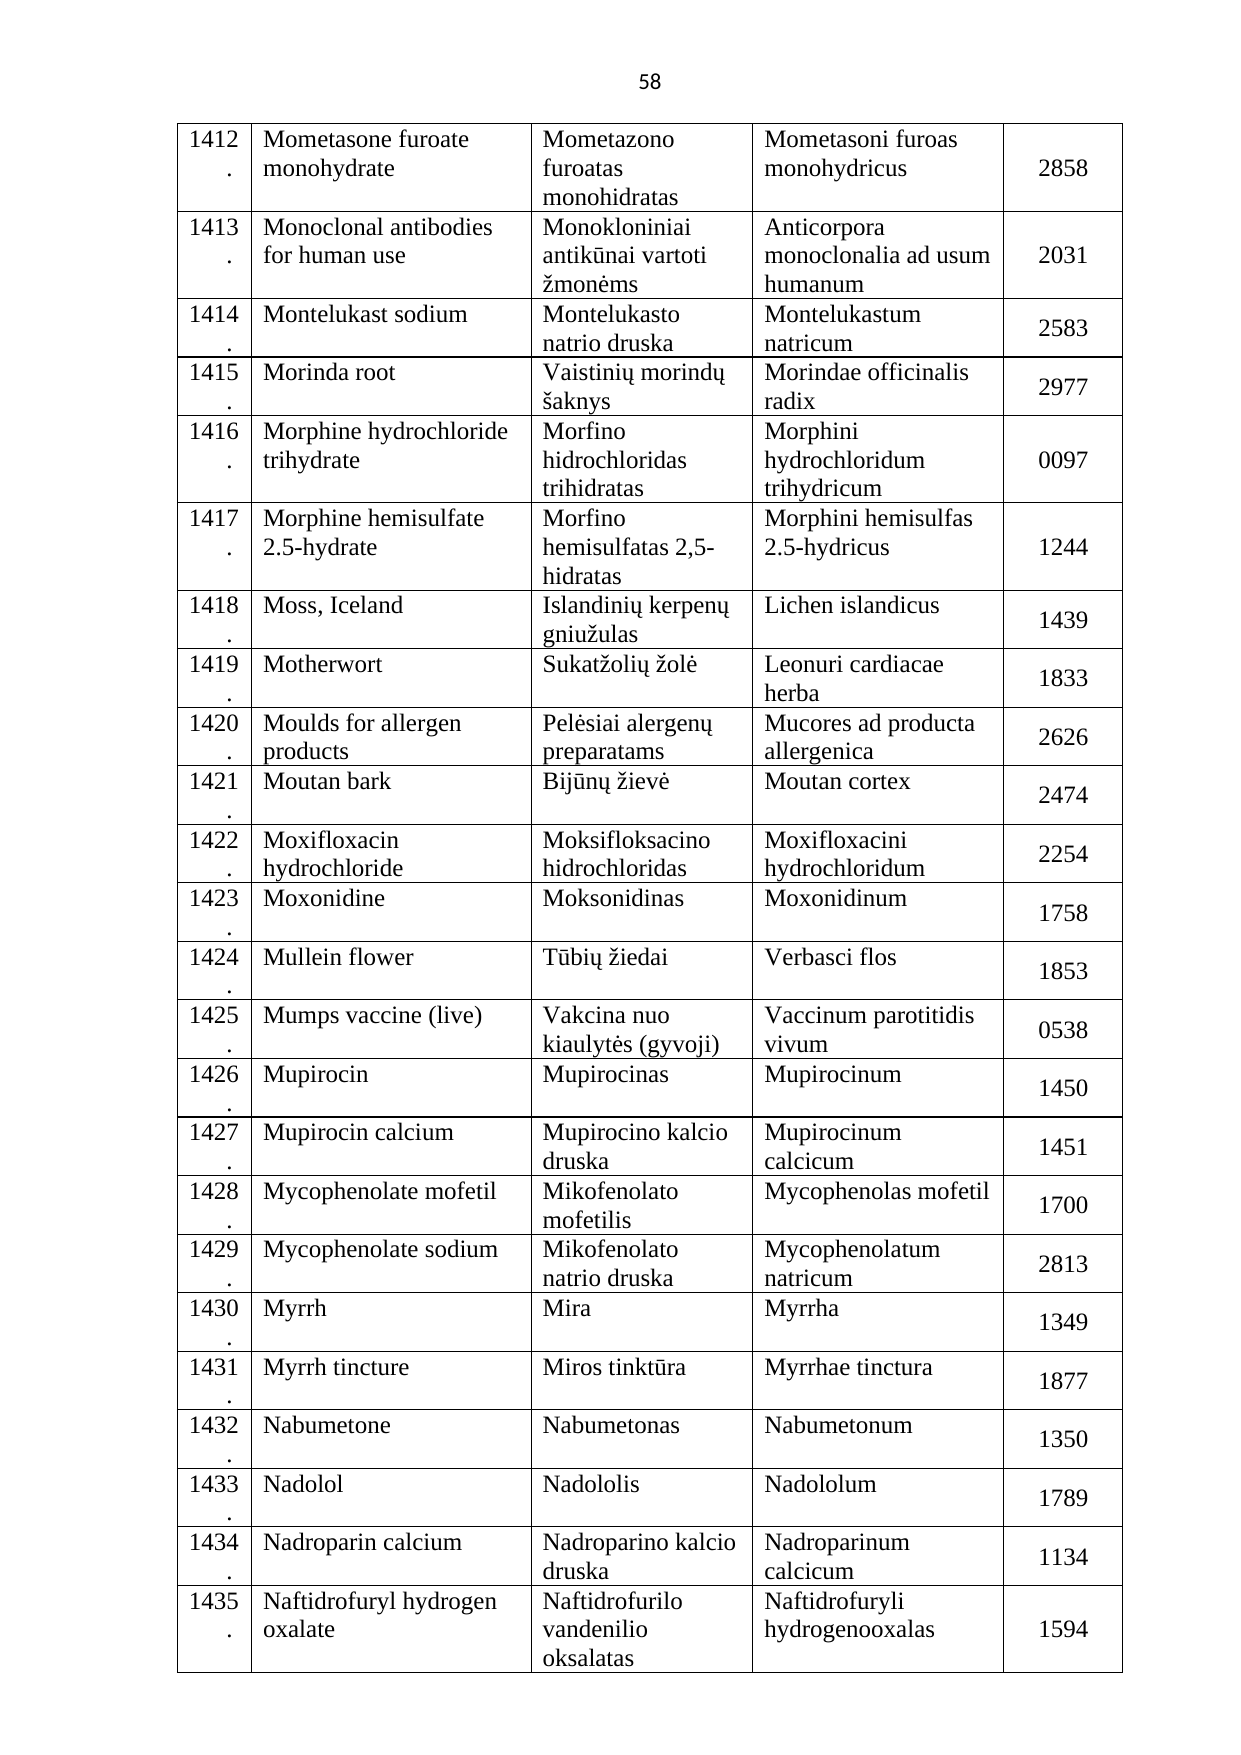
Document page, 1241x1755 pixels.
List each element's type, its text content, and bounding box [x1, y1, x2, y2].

table_cell 1426. [178, 1059, 251, 1116]
table_cell 1413. [178, 212, 251, 298]
table_cell Morphini hydrochloridum trihydricum [753, 416, 1003, 502]
table_cell Morphini hemisulfas 2.5-hydricus [753, 503, 1003, 589]
table_cell 1414. [178, 299, 251, 356]
table_cell 1350 [1004, 1410, 1122, 1468]
table_cell 1421. [178, 766, 251, 824]
table_cell 1433. [178, 1469, 251, 1526]
table_cell Myrrhae tinctura [753, 1352, 1003, 1409]
table_cell Naftidrofuryli hydrogenooxalas [753, 1586, 1003, 1672]
table_cell 1853 [1004, 942, 1122, 999]
table_cell Vakcina nuo kiaulytės (gyvoji) [532, 1000, 752, 1058]
table_cell 1451 [1004, 1118, 1122, 1175]
table_cell Mullein flower [252, 942, 531, 999]
table_cell 1417. [178, 503, 251, 589]
table_cell Miros tinktūra [532, 1352, 752, 1409]
table_cell 1439 [1004, 591, 1122, 648]
table_cell 1877 [1004, 1352, 1122, 1409]
table_cell Myrrh tincture [252, 1352, 531, 1409]
table_cell Mycophenolate mofetil [252, 1176, 531, 1233]
table_cell Islandinių kerpenų gniužulas [532, 591, 752, 648]
table_cell Verbasci flos [753, 942, 1003, 999]
table_cell Montelukastum natricum [753, 299, 1003, 356]
table_cell Montelukasto natrio druska [532, 299, 752, 356]
table_cell Leonuri cardiacae herba [753, 649, 1003, 707]
table_cell 1415. [178, 358, 251, 415]
table_cell 1758 [1004, 883, 1122, 941]
table_cell Mupirocinum calcicum [753, 1118, 1003, 1175]
table_cell 1244 [1004, 503, 1122, 589]
table_cell Mira [532, 1293, 752, 1351]
table_cell 1431. [178, 1352, 251, 1409]
table_cell 1435. [178, 1586, 251, 1672]
table_cell Nabumetonas [532, 1410, 752, 1468]
table_cell Mupirocino kalcio druska [532, 1118, 752, 1175]
table_cell Motherwort [252, 649, 531, 707]
table_cell Moss, Iceland [252, 591, 531, 648]
table_cell 1412. [178, 124, 251, 211]
table_cell Nabumetone [252, 1410, 531, 1468]
table_cell Myrrha [753, 1293, 1003, 1351]
table_cell Nadololis [532, 1469, 752, 1526]
table_cell Nadolol [252, 1469, 531, 1526]
table_cell 1418. [178, 591, 251, 648]
table_cell Mikofenolato natrio druska [532, 1235, 752, 1292]
table_cell Nabumetonum [753, 1410, 1003, 1468]
table_cell 1450 [1004, 1059, 1122, 1116]
table_cell Montelukast sodium [252, 299, 531, 356]
table_cell Naftidrofurilo vandenilio oksalatas [532, 1586, 752, 1672]
table_cell 2583 [1004, 299, 1122, 356]
table_cell Moksonidinas [532, 883, 752, 941]
table_cell Moxifloxacini hydrochloridum [753, 825, 1003, 882]
table_cell 2858 [1004, 124, 1122, 211]
table_cell 1423. [178, 883, 251, 941]
table_cell Tūbių žiedai [532, 942, 752, 999]
table_cell Vaistinių morindų šaknys [532, 358, 752, 415]
table_cell 1424. [178, 942, 251, 999]
table_cell 1134 [1004, 1527, 1122, 1585]
table_cell 1430. [178, 1293, 251, 1351]
table_cell 1428. [178, 1176, 251, 1233]
table_cell 1432. [178, 1410, 251, 1468]
table_cell Mupirocin [252, 1059, 531, 1116]
table_cell 1427. [178, 1118, 251, 1175]
table_cell Moutan cortex [753, 766, 1003, 824]
table_cell Mycophenolas mofetil [753, 1176, 1003, 1233]
table_cell Vaccinum parotitidis vivum [753, 1000, 1003, 1058]
table_cell Mycophenolatum natricum [753, 1235, 1003, 1292]
table_cell 1419. [178, 649, 251, 707]
table_cell Monokloniniai antikūnai vartoti žmonėms [532, 212, 752, 298]
table_cell 2474 [1004, 766, 1122, 824]
table_cell Morfino hidrochloridas trihidratas [532, 416, 752, 502]
table_cell Morinda root [252, 358, 531, 415]
table_cell 1789 [1004, 1469, 1122, 1526]
table_cell Mupirocinum [753, 1059, 1003, 1116]
table_cell 1425. [178, 1000, 251, 1058]
table_cell 1434. [178, 1527, 251, 1585]
table_cell Mumps vaccine (live) [252, 1000, 531, 1058]
table_cell Moxonidinum [753, 883, 1003, 941]
table_cell Mometasoni furoas monohydricus [753, 124, 1003, 211]
table_cell Mupirocinas [532, 1059, 752, 1116]
table_cell Morindae officinalis radix [753, 358, 1003, 415]
table_cell Mometazono furoatas monohidratas [532, 124, 752, 211]
table_cell 2031 [1004, 212, 1122, 298]
table_cell 2813 [1004, 1235, 1122, 1292]
table_cell Morphine hemisulfate 2.5-hydrate [252, 503, 531, 589]
table_cell Nadroparino kalcio druska [532, 1527, 752, 1585]
table_cell Moulds for allergen products [252, 708, 531, 765]
table_cell Morfino hemisulfatas 2,5-hidratas [532, 503, 752, 589]
table_cell 0538 [1004, 1000, 1122, 1058]
table_cell Moxonidine [252, 883, 531, 941]
table_cell 1594 [1004, 1586, 1122, 1672]
table_cell Bijūnų žievė [532, 766, 752, 824]
table_cell 2977 [1004, 358, 1122, 415]
table_cell 1420. [178, 708, 251, 765]
table_cell 1416. [178, 416, 251, 502]
table_cell Monoclonal antibodies for human use [252, 212, 531, 298]
table_cell Mucores ad producta allergenica [753, 708, 1003, 765]
table_cell Nadroparin calcium [252, 1527, 531, 1585]
table_cell Mupirocin calcium [252, 1118, 531, 1175]
table_cell Moxifloxacin hydrochloride [252, 825, 531, 882]
table_cell Morphine hydrochloride trihydrate [252, 416, 531, 502]
table_cell 2254 [1004, 825, 1122, 882]
table_cell Lichen islandicus [753, 591, 1003, 648]
table_cell 1349 [1004, 1293, 1122, 1351]
table_cell 0097 [1004, 416, 1122, 502]
table_cell Mometasone furoate monohydrate [252, 124, 531, 211]
table_cell Sukatžolių žolė [532, 649, 752, 707]
table_cell 1833 [1004, 649, 1122, 707]
table_cell 1429. [178, 1235, 251, 1292]
table_cell Nadroparinum calcicum [753, 1527, 1003, 1585]
table_cell Myrrh [252, 1293, 531, 1351]
table_cell Moutan bark [252, 766, 531, 824]
table_cell Naftidrofuryl hydrogen oxalate [252, 1586, 531, 1672]
table_cell Mikofenolato mofetilis [532, 1176, 752, 1233]
table_cell Moksifloksacino hidrochloridas [532, 825, 752, 882]
table_cell 2626 [1004, 708, 1122, 765]
table_cell 1422. [178, 825, 251, 882]
table_cell Nadololum [753, 1469, 1003, 1526]
table_cell Mycophenolate sodium [252, 1235, 531, 1292]
table_cell 1700 [1004, 1176, 1122, 1233]
table_cell Pelėsiai alergenų preparatams [532, 708, 752, 765]
table_cell Anticorpora monoclonalia ad usum humanum [753, 212, 1003, 298]
